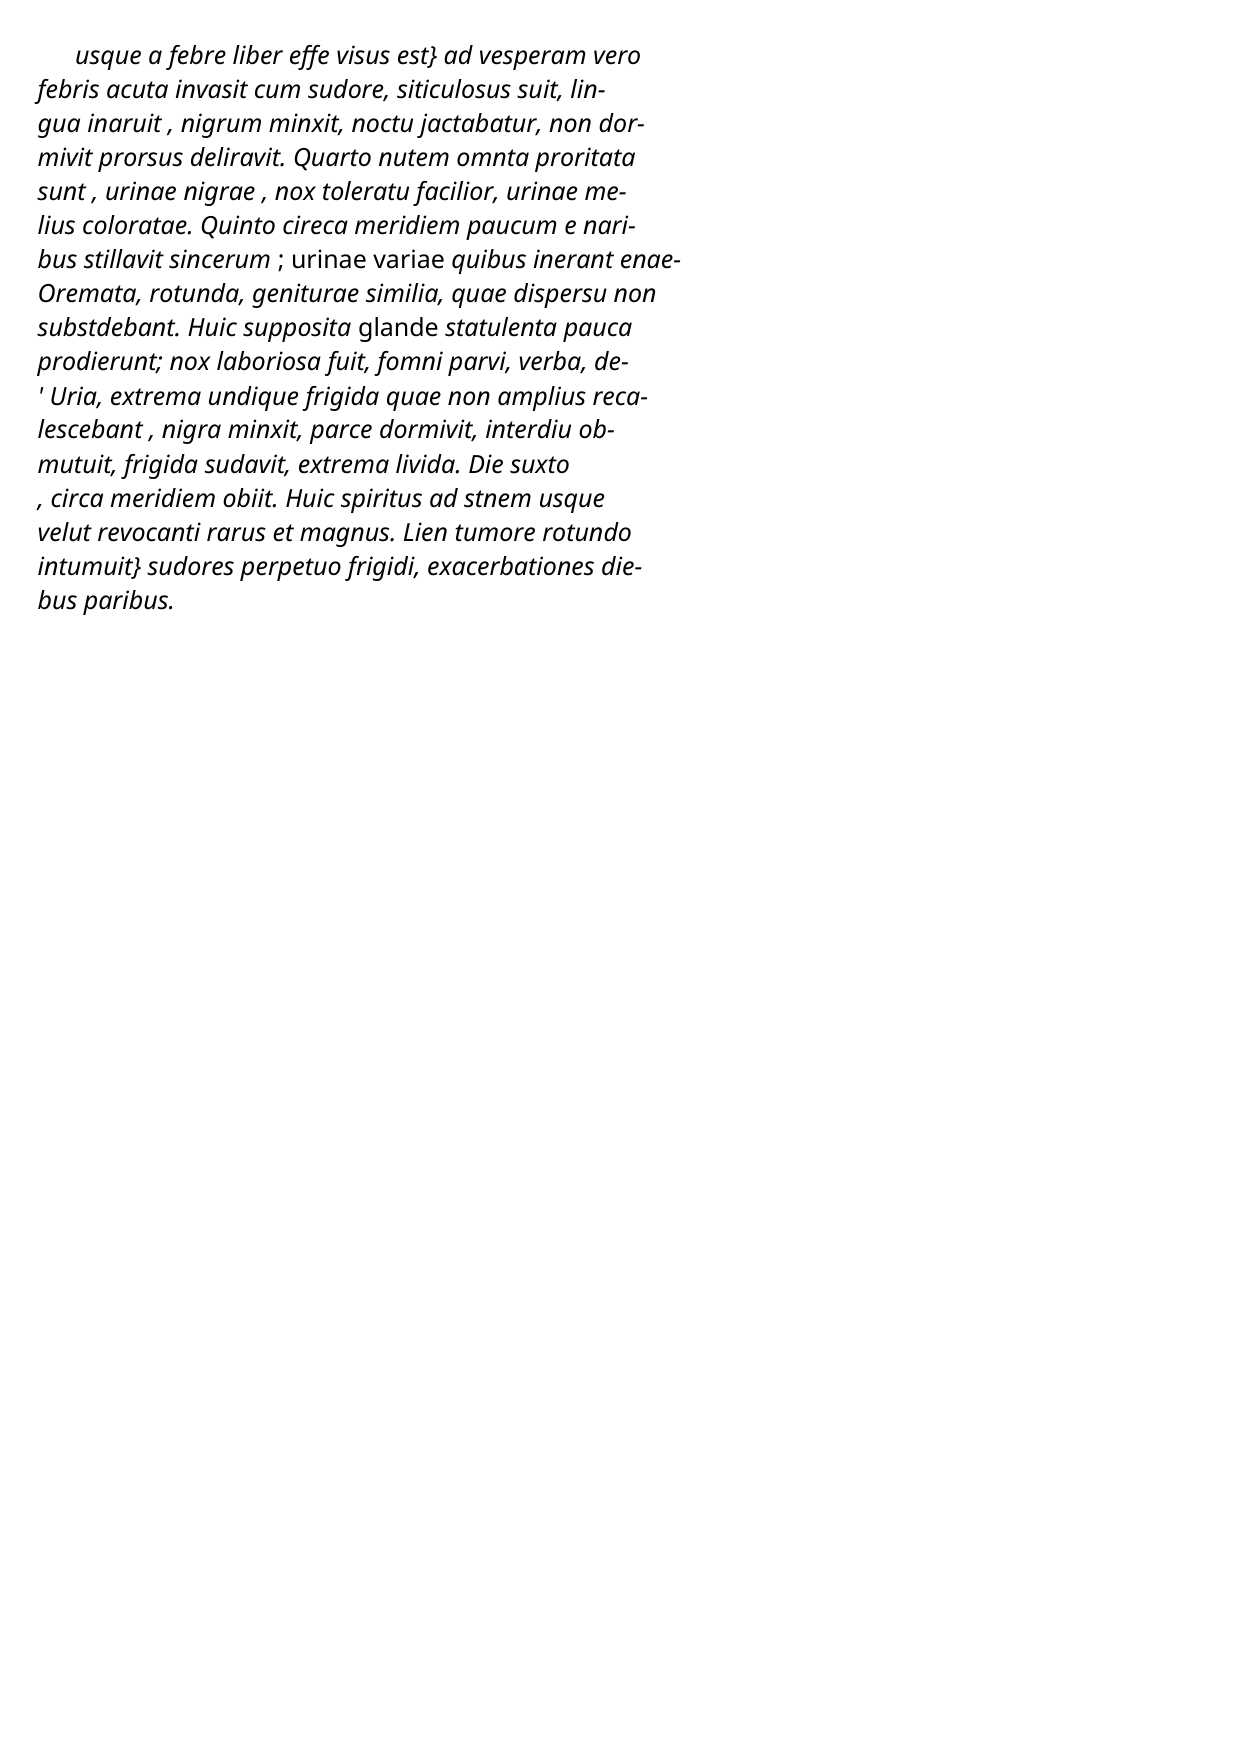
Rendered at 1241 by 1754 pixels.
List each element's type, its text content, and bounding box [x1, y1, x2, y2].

text usque a febre liber effe visus est} ad vesperam vero febris acuta invasit cum sudore, siticulosus suit, lin- gua inaruit , nigrum minxit, noctu jactabatur, non dor- mivit prorsus deliravit. Quarto nutem omnta proritata sunt , urinae nigrae , nox toleratu facilior, urinae me- lius coloratae. Quinto cireca meridiem paucum e nari- bus stillavit sincerum ; urinae variae quibus inerant enae- Oremata, rotunda, geniturae similia, quae dispersu non substdebant. Huic supposita glande statulenta pauca prodierunt; nox laboriosa fuit, fomni parvi, verba, de- ' Uria, extrema undique frigida quae non amplius reca- lescebant , nigra minxit, parce dormivit, interdiu ob- mutuit, frigida sudavit, extrema livida. Die suxto , circa meridiem obiit. Huic spiritus ad stnem usque velut revocanti rarus et magnus. Lien tumore rotundo intumuit} sudores perpetuo frigidi, exacerbationes die- bus paribus. [37, 37, 1203, 617]
